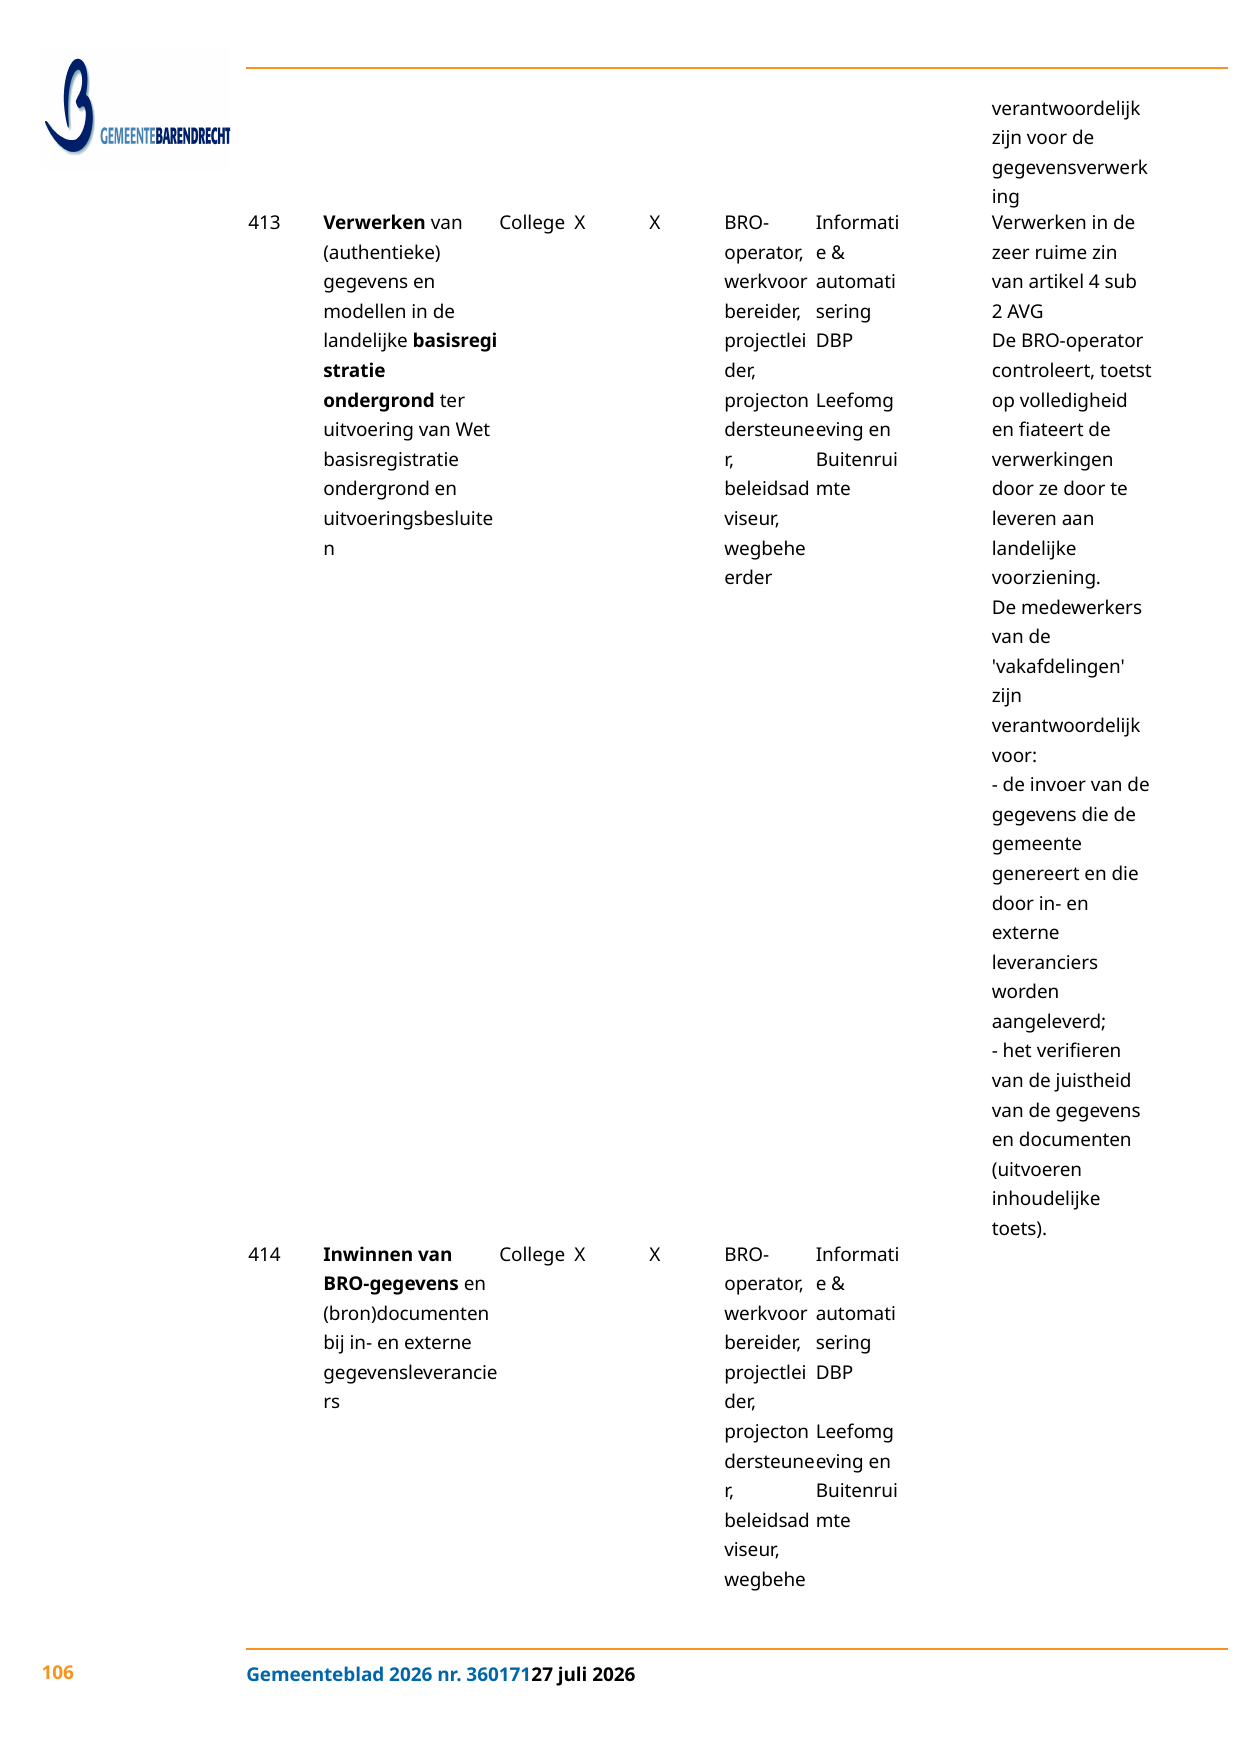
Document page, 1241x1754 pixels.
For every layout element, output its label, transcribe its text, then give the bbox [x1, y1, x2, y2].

picture [41, 47, 231, 172]
table_cell [904, 1241, 992, 1592]
table_cell [904, 209, 992, 1241]
table_cell X [649, 209, 724, 1241]
table_cell BRO-operator, werkvoorbereider, projectleider, projectondersteuner, beleidsadviseur, wegbehe [724, 1241, 816, 1592]
table_cell verantwoordelijk zijn voor de gegevensverwerking [992, 95, 1152, 209]
table_cell 414 [248, 1241, 323, 1592]
table_cell 413 [248, 209, 323, 1241]
table_cell Verwerken van (authentieke) gegevens en modellen in de landelijke basisregistratie ondergrond ter uitvoering van Wet basisregistratie ondergrond en uitvoeringsbesluiten [323, 209, 499, 1241]
table_cell Informatie & automatisering DBP Leefomgeving en Buitenruimte [816, 1241, 904, 1592]
table_cell [724, 95, 816, 209]
table_cell [816, 95, 904, 209]
table_cell [499, 95, 574, 209]
table_cell [248, 95, 323, 209]
table_cell [574, 95, 649, 209]
table_cell [649, 95, 724, 209]
table_cell X [574, 209, 649, 1241]
table_cell X [649, 1241, 724, 1592]
table_cell College [499, 209, 574, 1241]
table_cell [992, 1241, 1152, 1592]
table_cell Informatie & automatisering DBP Leefomgeving en Buitenruimte [816, 209, 904, 1241]
table_cell [904, 95, 992, 209]
table_cell Inwinnen van BRO-gegevens en (bron)documenten bij in- en externe gegevensleveranciers [323, 1241, 499, 1592]
table_cell BRO-operator, werkvoorbereider, projectleider, projectondersteuner, beleidsadviseur, wegbeheerder [724, 209, 816, 1241]
table_cell [323, 95, 499, 209]
table_cell X [574, 1241, 649, 1592]
table_cell College [499, 1241, 574, 1592]
table_cell Verwerken in de zeer ruime zin van artikel 4 sub 2 AVG De BRO-operator controleert, toetst op volledigheid en fiateert de verwerkingen door ze door te leveren aan landelijke voorziening. De medewerkers van de 'vakafdelingen' zijn verantwoordelijk voor: - de invoer van de gegevens die de gemeente genereert en die door in- en externe leveranciers worden aangeleverd; - het verifieren van de juistheid van de gegevens en documenten (uitvoeren inhoudelijke toets). [992, 209, 1152, 1241]
